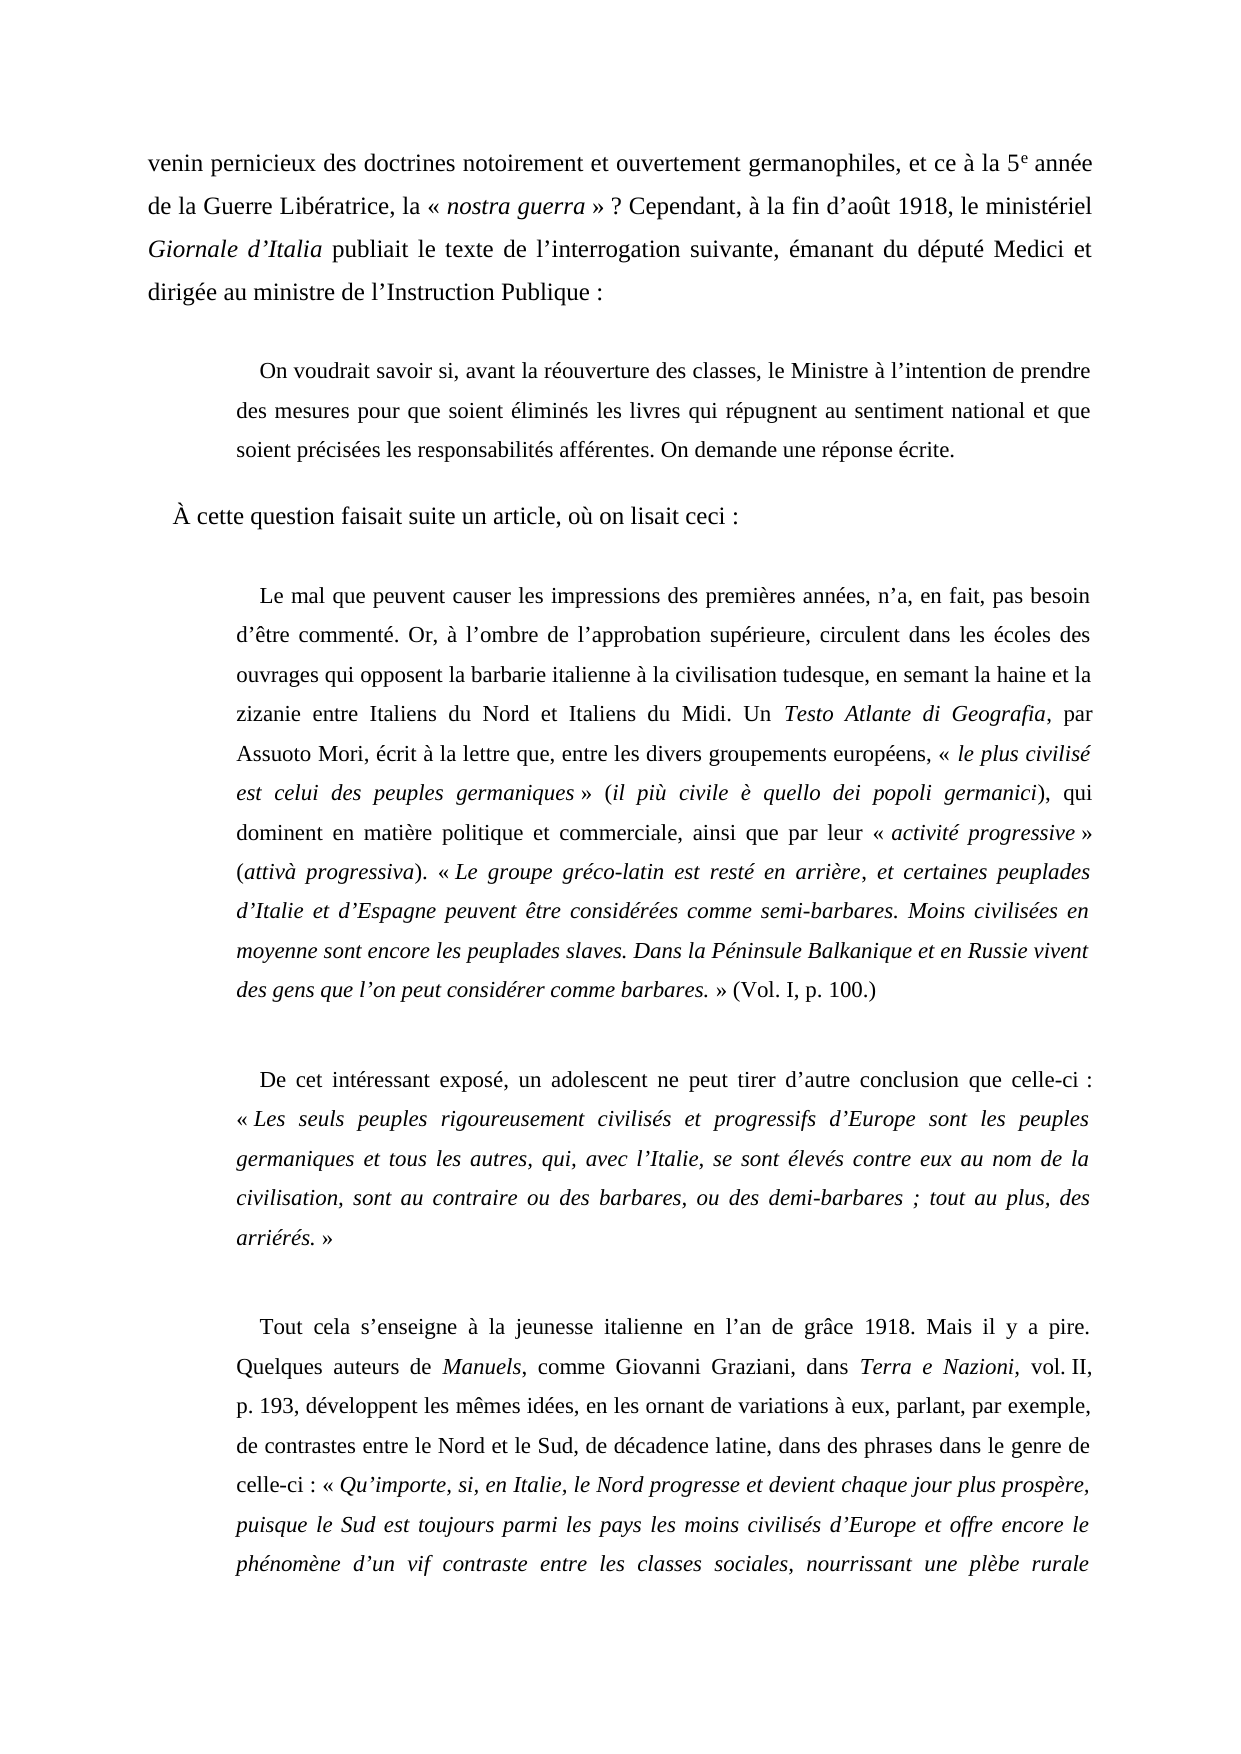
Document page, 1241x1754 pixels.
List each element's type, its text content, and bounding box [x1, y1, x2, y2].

text venin pernicieux des doctrines notoirement et ouvertement germanophiles, et ce à la 5e année de la Guerre Libératrice, la « nostra guerra » ? Cependant, à la fin d’août 1918, le ministériel Giornale d’Italia publiait le texte de l’interrogation suivante, émanant du député Medici et dirigée au ministre de l’Instruction Publique : [148, 148, 1093, 306]
text Tout cela s’enseigne à la jeunesse italienne en l’an de grâce 1918. Mais il y a pire. Quelques auteurs de Manuels, comme Giovanni Graziani, dans Terra e Nazioni, vol. II, p. 193, développent les mêmes idées, en les ornant de variations à eux, parlant, par exemple, de contrastes entre le Nord et le Sud, de décadence latine, dans des phrases dans le genre de celle-ci : « Qu’importe, si, en Italie, le Nord progresse et devient chaque jour plus prospère, puisque le Sud est toujours parmi les pays les moins civilisés d’Europe et offre encore le phénomène d’un vif contraste entre les classes sociales, nourrissant une plèbe rurale [236, 1313, 1093, 1577]
text On voudrait savoir si, avant la réouverture des classes, le Ministre à l’intention de prendre des mesures pour que soient éliminés les livres qui répugnent au sentiment national et que soient précisées les responsabilités afférentes. On demande une réponse écrite. [236, 358, 1093, 463]
text De cet intéressant exposé, un adolescent ne peut tirer d’autre conclusion que celle-ci : « Les seuls peuples rigoureusement civilisés et progressifs d’Europe sont les peuples germaniques et tous les autres, qui, avec l’Italie, se sont élevés contre eux au nom de la civilisation, sont au contraire ou des barbares, ou des demi-barbares ; tout au plus, des arriérés. » [236, 1066, 1093, 1250]
text Le mal que peuvent causer les impressions des premières années, n’a, en fait, pas besoin d’être commenté. Or, à l’ombre de l’approbation supérieure, circulent dans les écoles des ouvrages qui opposent la barbarie italienne à la civilisation tudesque, en semant la haine et la zizanie entre Italiens du Nord et Italiens du Midi. Un Testo Atlante di Geografia, par Assuoto Mori, écrit à la lettre que, entre les divers groupements européens, « le plus civilisé est celui des peuples germaniques » (il più civile è quello dei popoli germanici), qui dominent en matière politique et commerciale, ainsi que par leur « activité progressive » (attivà progressiva). « Le groupe gréco-latin est resté en arrière, et certaines peuplades d’Italie et d’Espagne peuvent être considérées comme semi-barbares. Moins civilisées en moyenne sont encore les peuplades slaves. Dans la Péninsule Balkanique et en Russie vivent des gens que l’on peut considérer comme barbares. » (Vol. I, p. 100.) [236, 582, 1093, 1003]
text À cette question faisait suite un article, où on lisait ceci : [148, 501, 1093, 530]
